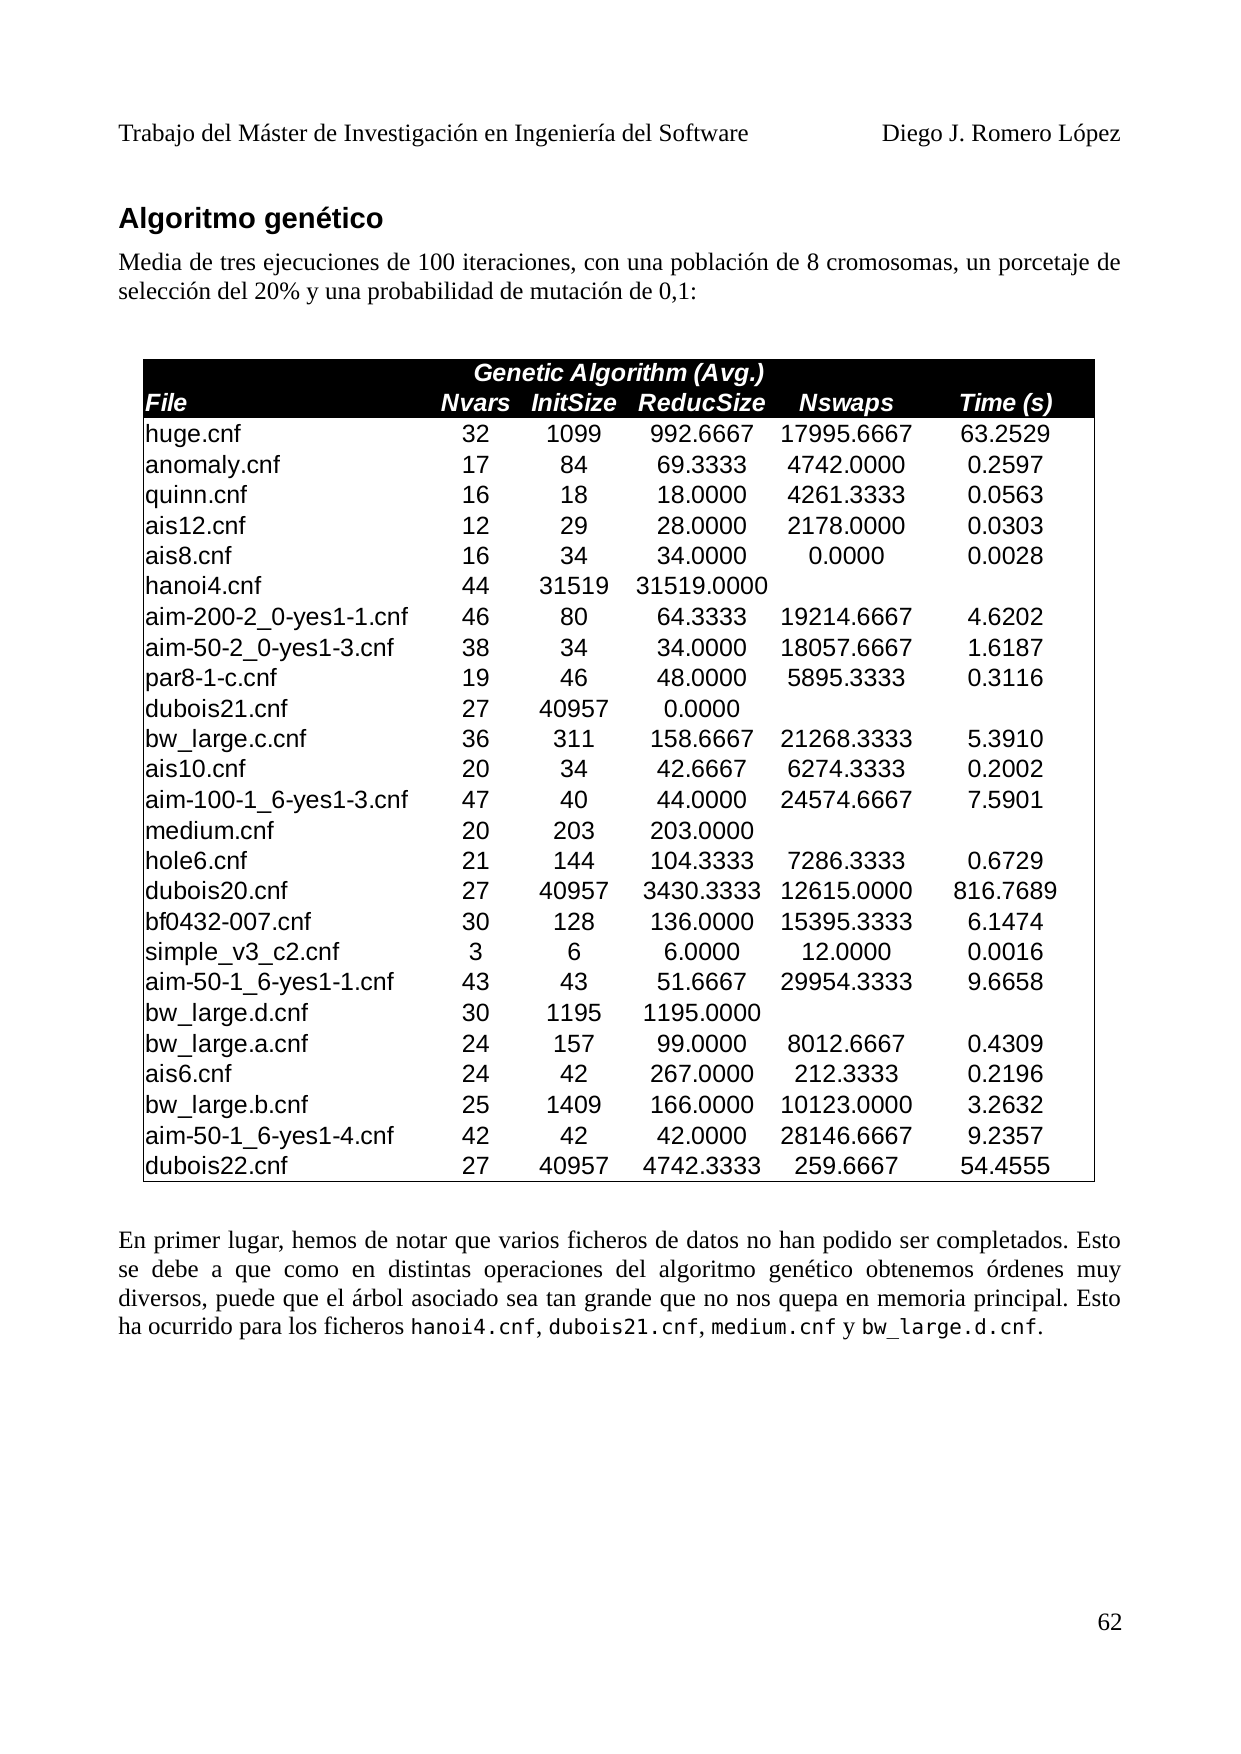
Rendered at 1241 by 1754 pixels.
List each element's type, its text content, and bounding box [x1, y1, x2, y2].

subtitle Algoritmo genético [118, 201, 1122, 235]
text En primer lugar, hemos de notar que varios ficheros de datos no han podido ser completados. Esto se debe a que como en distintas operaciones del algoritmo genético obtenemos órdenes muy diversos, puede que el árbol asociado sea tan grande que no nos quepa en memoria principal. Esto ha ocurrido para los ficheros hanoi4.cnf, dubois21.cnf, medium.cnf y bw_large.d.cnf. [118, 1225, 1122, 1340]
text Media de tres ejecuciones de 100 iteraciones, con una población de 8 cromosomas, un porcetaje de selección del 20% y una probabilidad de mutación de 0,1: [118, 247, 1122, 305]
